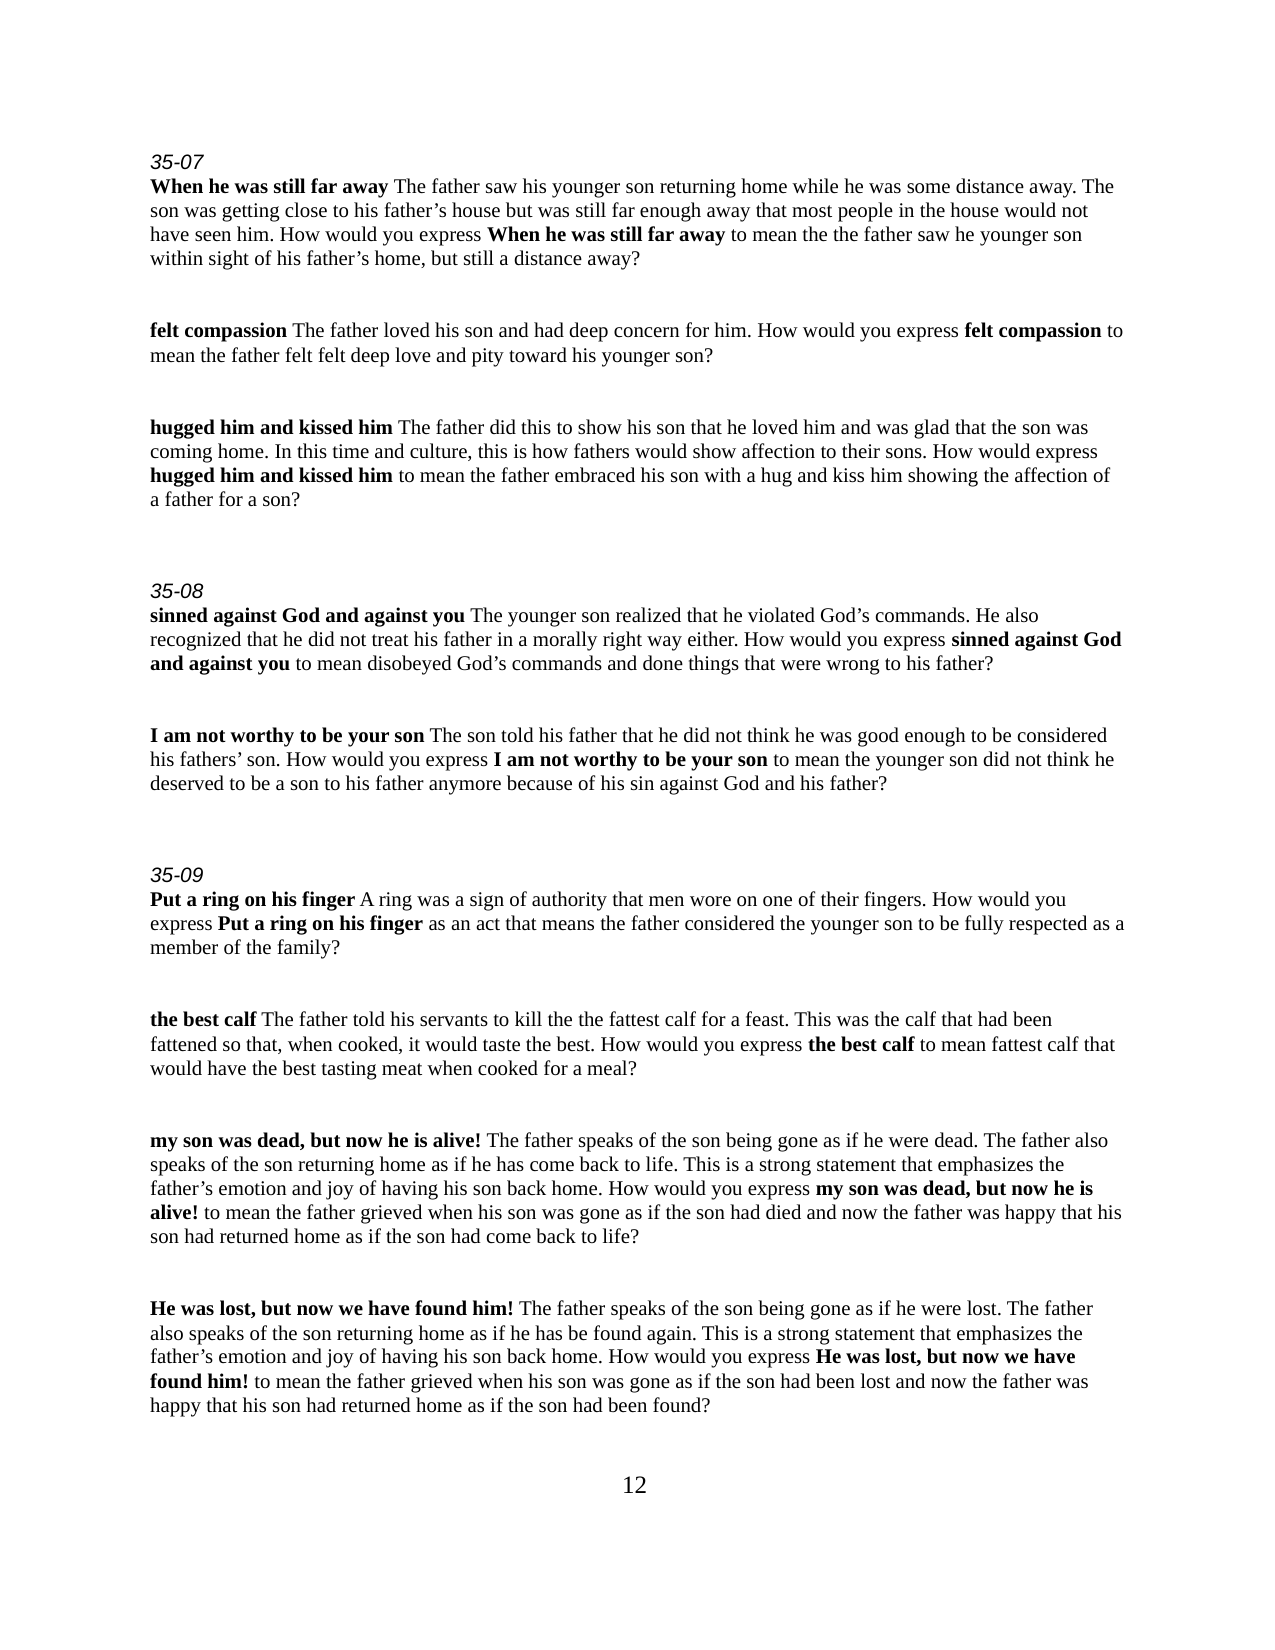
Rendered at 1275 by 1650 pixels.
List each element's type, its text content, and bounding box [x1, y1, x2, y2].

text When he was still far away The father saw his younger son returning home while he was some distance away. The son was getting close to his father’s house but was still far enough away that most people in the house would not have seen him. How would you express When he was still far away to mean the the father saw he younger son within sight of his father’s home, but still a distance away? [150, 174, 1125, 270]
text sinned against God and against you The younger son realized that he violated God’s commands. He also recognized that he did not treat his father in a morally right way either. How would you express sinned against God and against you to mean disobeyed God’s commands and done things that were wrong to his father? [150, 603, 1125, 675]
subtitle 35-09 [150, 863, 1125, 887]
subtitle 35-07 [150, 150, 1125, 174]
subtitle 35-08 [150, 579, 1125, 603]
text He was lost, but now we have found him! The father speaks of the son being gone as if he were lost. The father also speaks of the son returning home as if he has be found again. This is a strong statement that emphasizes the father’s emotion and joy of having his son back home. How would you express He was lost, but now we have found him! to mean the father grieved when his son was gone as if the son had been lost and now the father was happy that his son had returned home as if the son had been found? [150, 1296, 1125, 1417]
text Put a ring on his finger A ring was a sign of authority that men wore on one of their fingers. How would you express Put a ring on his finger as an act that means the father considered the younger son to be fully respected as a member of the family? [150, 887, 1125, 959]
text I am not worthy to be your son The son told his father that he did not think he was good enough to be considered his fathers’ son. How would you express I am not worthy to be your son to mean the younger son did not think he deserved to be a son to his father anymore because of his sin against God and his father? [150, 723, 1125, 795]
text my son was dead, but now he is alive! The father speaks of the son being gone as if he were dead. The father also speaks of the son returning home as if he has come back to life. This is a strong statement that emphasizes the father’s emotion and joy of having his son back home. How would you express my son was dead, but now he is alive! to mean the father grieved when his son was gone as if the son had died and now the father was happy that his son had returned home as if the son had come back to life? [150, 1128, 1125, 1248]
text felt compassion The father loved his son and had deep concern for him. How would you express felt compassion to mean the father felt felt deep love and pity toward his younger son? [150, 318, 1125, 367]
text the best calf The father told his servants to kill the the fattest calf for a feast. This was the calf that had been fattened so that, when cooked, it would taste the best. How would you express the best calf to mean fattest calf that would have the best tasting meat when cooked for a meal? [150, 1007, 1125, 1079]
text hugged him and kissed him The father did this to show his son that he loved him and was glad that the son was coming home. In this time and culture, this is how fathers would show affection to their sons. How would express hugged him and kissed him to mean the father embraced his son with a hug and kiss him showing the affection of a father for a son? [150, 415, 1125, 511]
